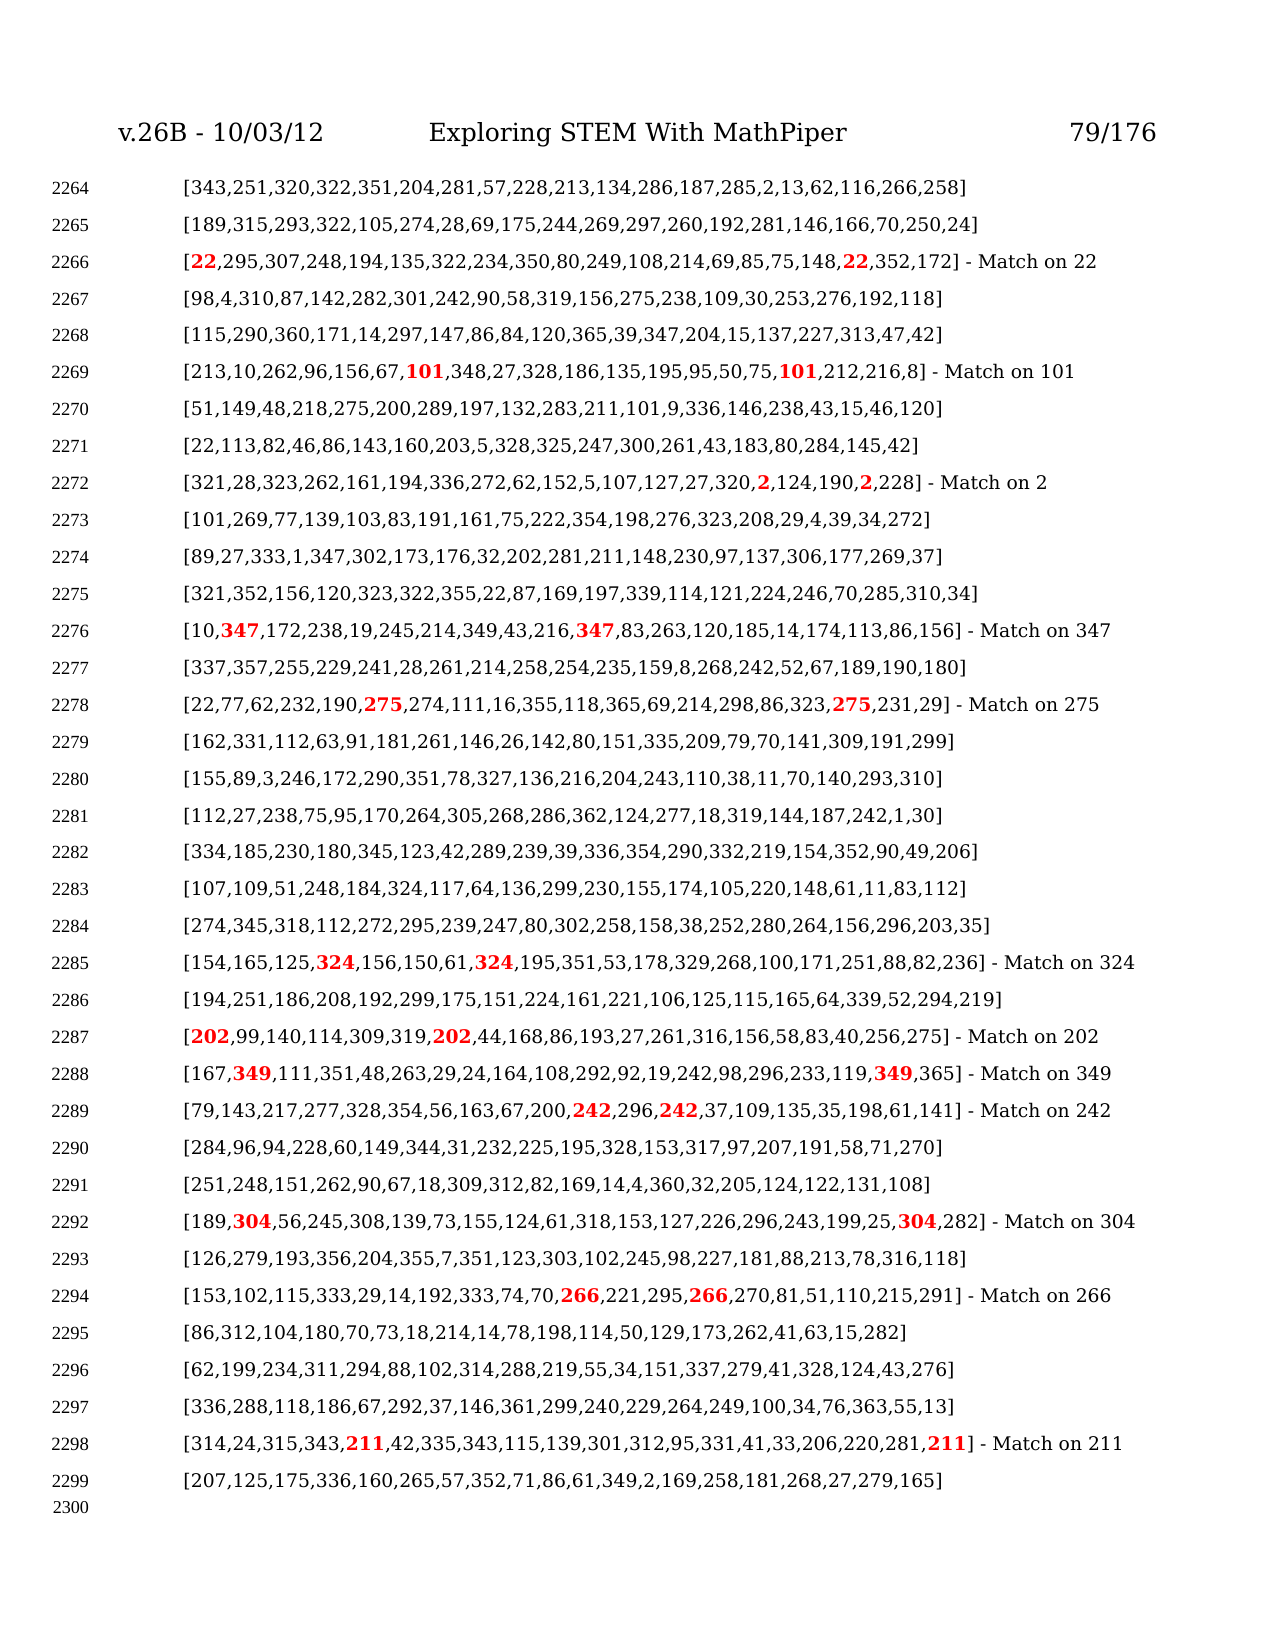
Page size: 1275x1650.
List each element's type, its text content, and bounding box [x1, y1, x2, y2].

text [107,109,51,248,184,324,117,64,136,299,230,155,174,105,220,148,61,11,83,112] [148, 878, 1157, 900]
text [189,315,293,322,105,274,28,69,175,244,269,297,260,192,281,146,166,70,250,24] [148, 214, 1157, 236]
text [213,10,262,96,156,67,101,348,27,328,186,135,195,95,50,75,101,212,216,8] - Match on 101 [148, 361, 1157, 383]
text [284,96,94,228,60,149,344,31,232,225,195,328,153,317,97,207,191,58,71,270] [148, 1137, 1157, 1159]
text [337,357,255,229,241,28,261,214,258,254,235,159,8,268,242,52,67,189,190,180] [148, 657, 1157, 679]
text [89,27,333,1,347,302,173,176,32,202,281,211,148,230,97,137,306,177,269,37] [148, 546, 1157, 568]
text [336,288,118,186,67,292,37,146,361,299,240,229,264,249,100,34,76,363,55,13] [148, 1396, 1157, 1418]
text [10,347,172,238,19,245,214,349,43,216,347,83,263,120,185,14,174,113,86,156] - Match on 347 [148, 620, 1157, 642]
text [154,165,125,324,156,150,61,324,195,351,53,178,329,268,100,171,251,88,82,236] - Match on 324 [148, 952, 1157, 974]
text [162,331,112,63,91,181,261,146,26,142,80,151,335,209,79,70,141,309,191,299] [148, 731, 1157, 753]
text [251,248,151,262,90,67,18,309,312,82,169,14,4,360,32,205,124,122,131,108] [148, 1174, 1157, 1196]
text [189,304,56,245,308,139,73,155,124,61,318,153,127,226,296,243,199,25,304,282] - Match on 304 [148, 1211, 1157, 1233]
text [98,4,310,87,142,282,301,242,90,58,319,156,275,238,109,30,253,276,192,118] [148, 288, 1157, 309]
text [153,102,115,333,29,14,192,333,74,70,266,221,295,266,270,81,51,110,215,291] - Match on 266 [148, 1285, 1157, 1307]
text [115,290,360,171,14,297,147,86,84,120,365,39,347,204,15,137,227,313,47,42] [148, 324, 1157, 346]
text [86,312,104,180,70,73,18,214,14,78,198,114,50,129,173,262,41,63,15,282] [148, 1322, 1157, 1344]
text [51,149,48,218,275,200,289,197,132,283,211,101,9,336,146,238,43,15,46,120] [148, 398, 1157, 420]
text [202,99,140,114,309,319,202,44,168,86,193,27,261,316,156,58,83,40,256,275] - Match on 202 [148, 1026, 1157, 1048]
text [207,125,175,336,160,265,57,352,71,86,61,349,2,169,258,181,268,27,279,165] [148, 1470, 1157, 1492]
text [22,295,307,248,194,135,322,234,350,80,249,108,214,69,85,75,148,22,352,172] - Match on 22 [148, 251, 1157, 273]
text [112,27,238,75,95,170,264,305,268,286,362,124,277,18,319,144,187,242,1,30] [148, 805, 1157, 827]
text [321,352,156,120,323,322,355,22,87,169,197,339,114,121,224,246,70,285,310,34] [148, 583, 1157, 605]
text [126,279,193,356,204,355,7,351,123,303,102,245,98,227,181,88,213,78,316,118] [148, 1248, 1157, 1270]
text [22,77,62,232,190,275,274,111,16,355,118,365,69,214,298,86,323,275,231,29] - Match on 275 [148, 694, 1157, 716]
text [79,143,217,277,328,354,56,163,67,200,242,296,242,37,109,135,35,198,61,141] - Match on 242 [148, 1100, 1157, 1122]
text [101,269,77,139,103,83,191,161,75,222,354,198,276,323,208,29,4,39,34,272] [148, 509, 1157, 531]
text [334,185,230,180,345,123,42,289,239,39,336,354,290,332,219,154,352,90,49,206] [148, 842, 1157, 863]
text [274,345,318,112,272,295,239,247,80,302,258,158,38,252,280,264,156,296,203,35] [148, 915, 1157, 937]
text [321,28,323,262,161,194,336,272,62,152,5,107,127,27,320,2,124,190,2,228] - Match on 2 [148, 472, 1157, 494]
text [167,349,111,351,48,263,29,24,164,108,292,92,19,242,98,296,233,119,349,365] - Match on 349 [148, 1063, 1157, 1085]
text [22,113,82,46,86,143,160,203,5,328,325,247,300,261,43,183,80,284,145,42] [148, 435, 1157, 457]
text [343,251,320,322,351,204,281,57,228,213,134,286,187,285,2,13,62,116,266,258] [148, 177, 1157, 199]
text [62,199,234,311,294,88,102,314,288,219,55,34,151,337,279,41,328,124,43,276] [148, 1359, 1157, 1381]
text [314,24,315,343,211,42,335,343,115,139,301,312,95,331,41,33,206,220,281,211] - Match on 211 [148, 1433, 1157, 1455]
text [155,89,3,246,172,290,351,78,327,136,216,204,243,110,38,11,70,140,293,310] [148, 768, 1157, 790]
text [194,251,186,208,192,299,175,151,224,161,221,106,125,115,165,64,339,52,294,219] [148, 989, 1157, 1011]
